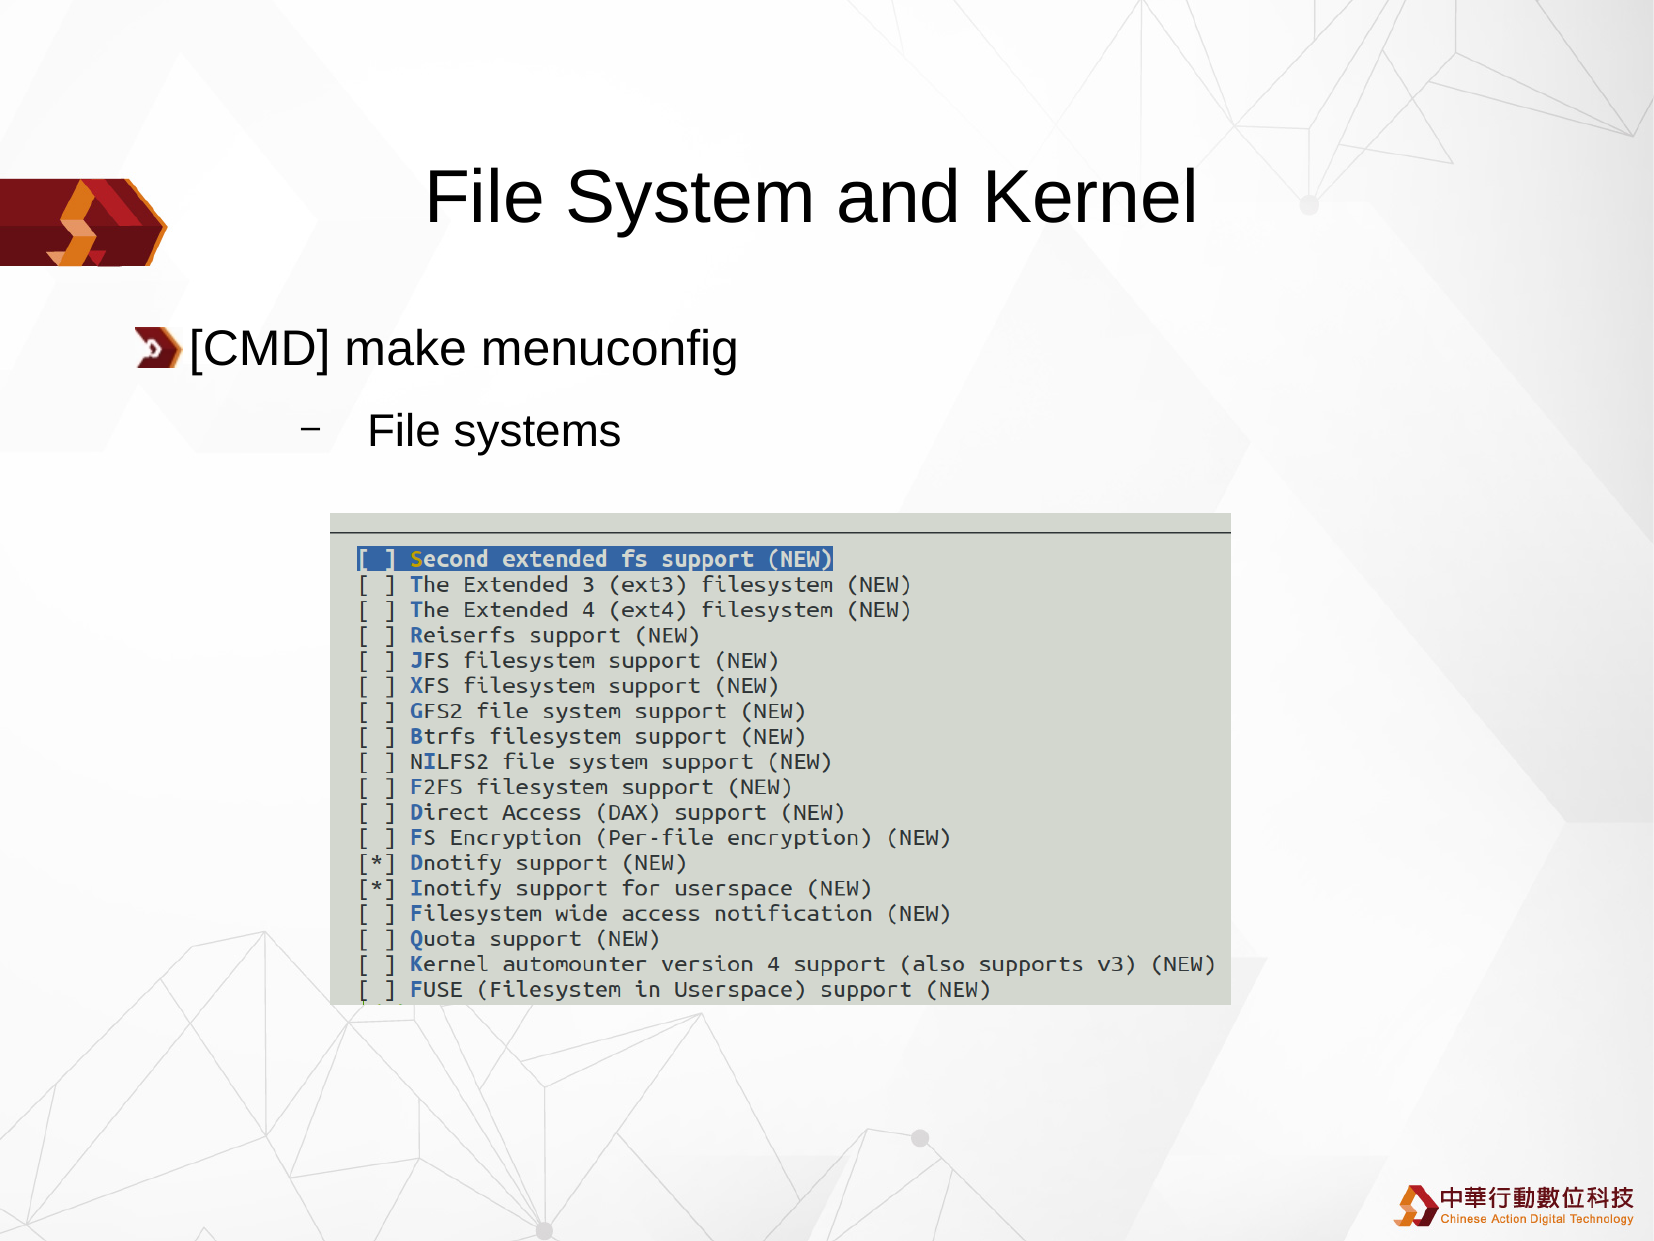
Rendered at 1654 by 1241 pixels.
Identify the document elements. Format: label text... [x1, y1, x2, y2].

list [CMD] make menuconfig File systems [118, 319, 1571, 1040]
title File System and Kernel [118, 112, 1506, 281]
picture [0, 0, 1654, 1241]
